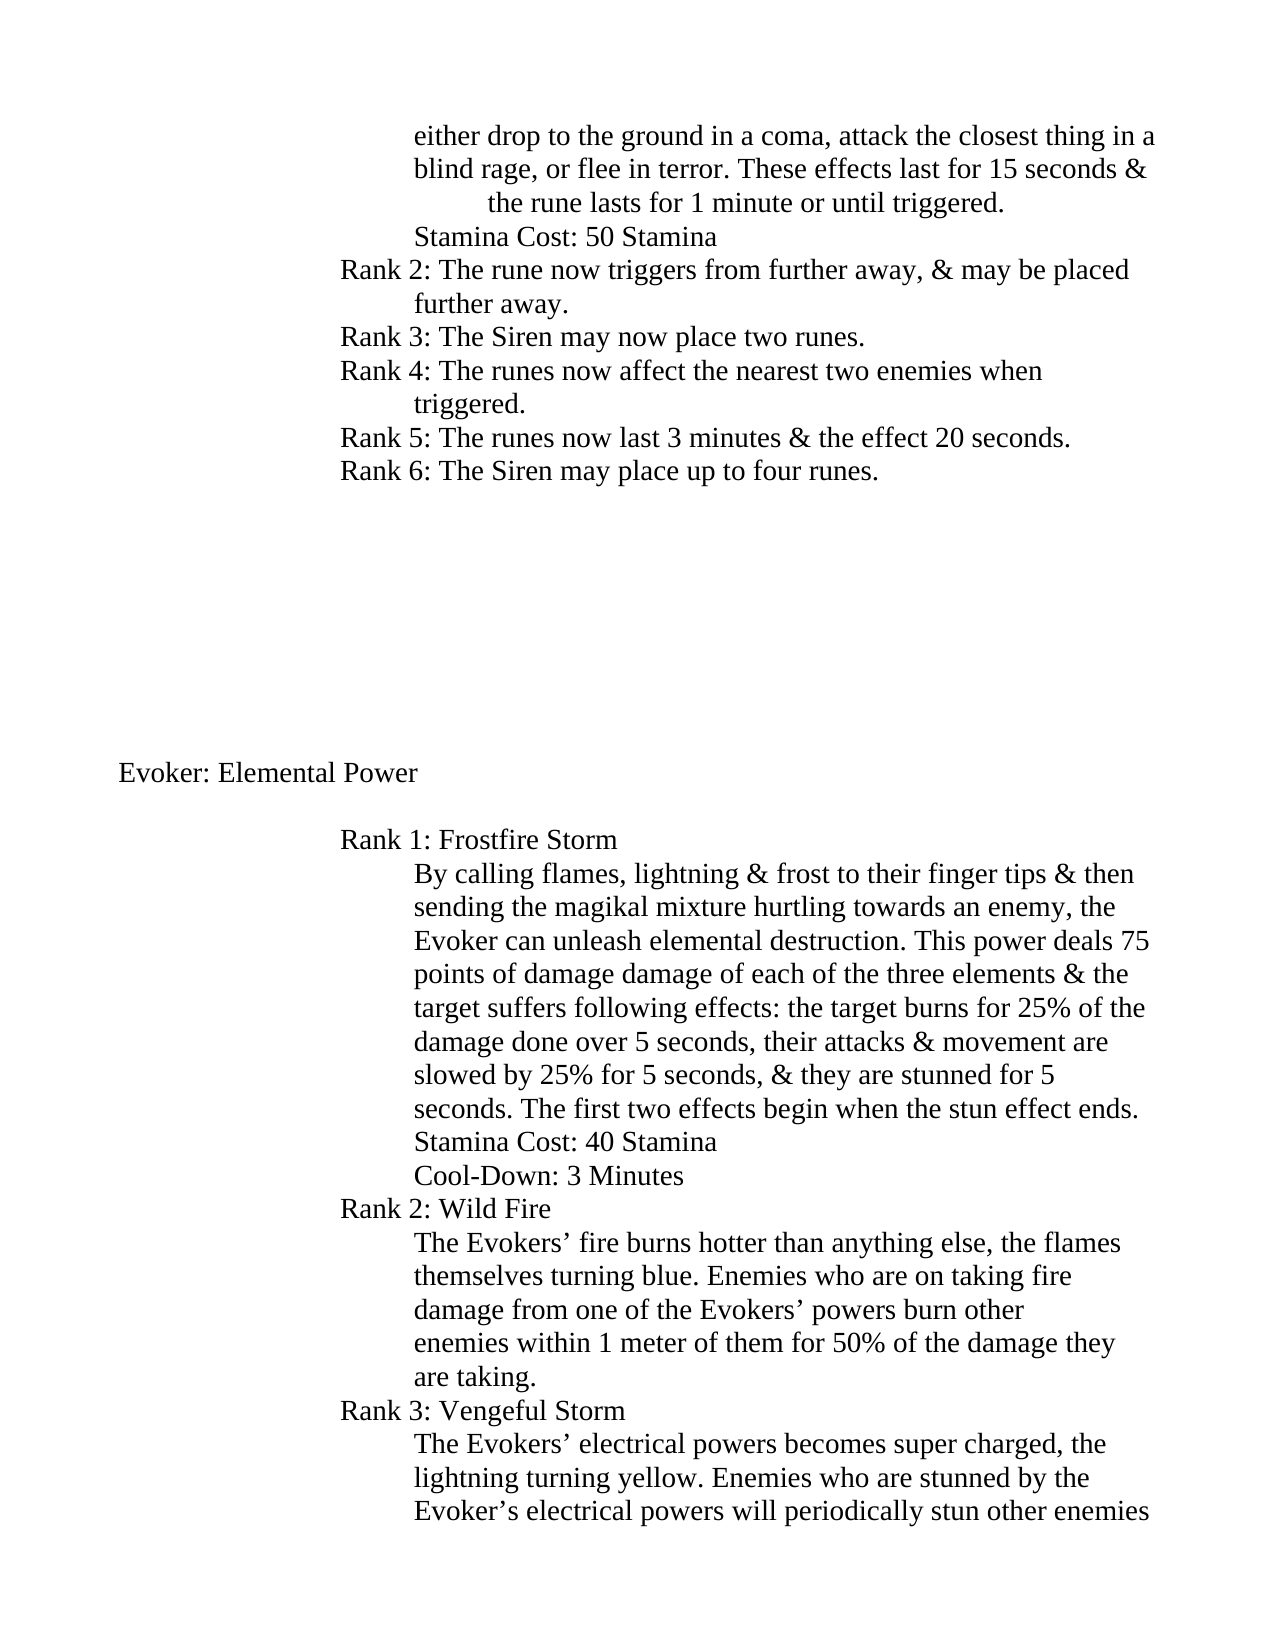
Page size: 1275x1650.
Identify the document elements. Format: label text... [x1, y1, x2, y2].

text Rank 3: Vengeful Storm [118, 1393, 1157, 1426]
text Stamina Cost: 50 Stamina [118, 219, 1157, 252]
text Rank 3: The Siren may now place two runes. [118, 319, 1157, 353]
text The Evokers’ electrical powers becomes super charged, the lightning turning yellow. Enemies who are stunned by the Evoker’s electrical powers will periodically stun other enemies [118, 1426, 1157, 1527]
text Evoker: Elemental Power [118, 755, 1157, 789]
text By calling flames, lightning & frost to their finger tips & then sending the magikal mixture hurtling towards an enemy, the Evoker can unleash elemental destruction. This power deals 75 points of damage damage of each of the three elements & the target suffers following effects: the target burns for 25% of the damage done over 5 seconds, their attacks & movement are slowed by 25% for 5 seconds, & they are stunned for 5 seconds. The first two effects begin when the stun effect ends. Stamina Cost: 40 Stamina [118, 856, 1157, 1158]
text Rank 1: Frostfire Storm [118, 822, 1157, 856]
text Rank 6: The Siren may place up to four runes. [118, 453, 1157, 487]
text Rank 2: The rune now triggers from further away, & may be placed further away. [118, 252, 1157, 319]
text The Evokers’ fire burns hotter than anything else, the flames themselves turning blue. Enemies who are on taking fire damage from one of the Evokers’ powers burn other enemies within 1 meter of them for 50% of the damage they are taking. [118, 1225, 1157, 1393]
text either drop to the ground in a coma, attack the closest thing in a blind rage, or flee in terror. These effects last for 15 seconds & the rune lasts for 1 minute or until triggered. [118, 118, 1157, 219]
text Rank 5: The runes now last 3 minutes & the effect 20 seconds. [118, 420, 1157, 453]
text Rank 4: The runes now affect the nearest two enemies when triggered. [118, 353, 1157, 420]
text Cool-Down: 3 Minutes [118, 1158, 1157, 1191]
text Rank 2: Wild Fire [118, 1191, 1157, 1225]
